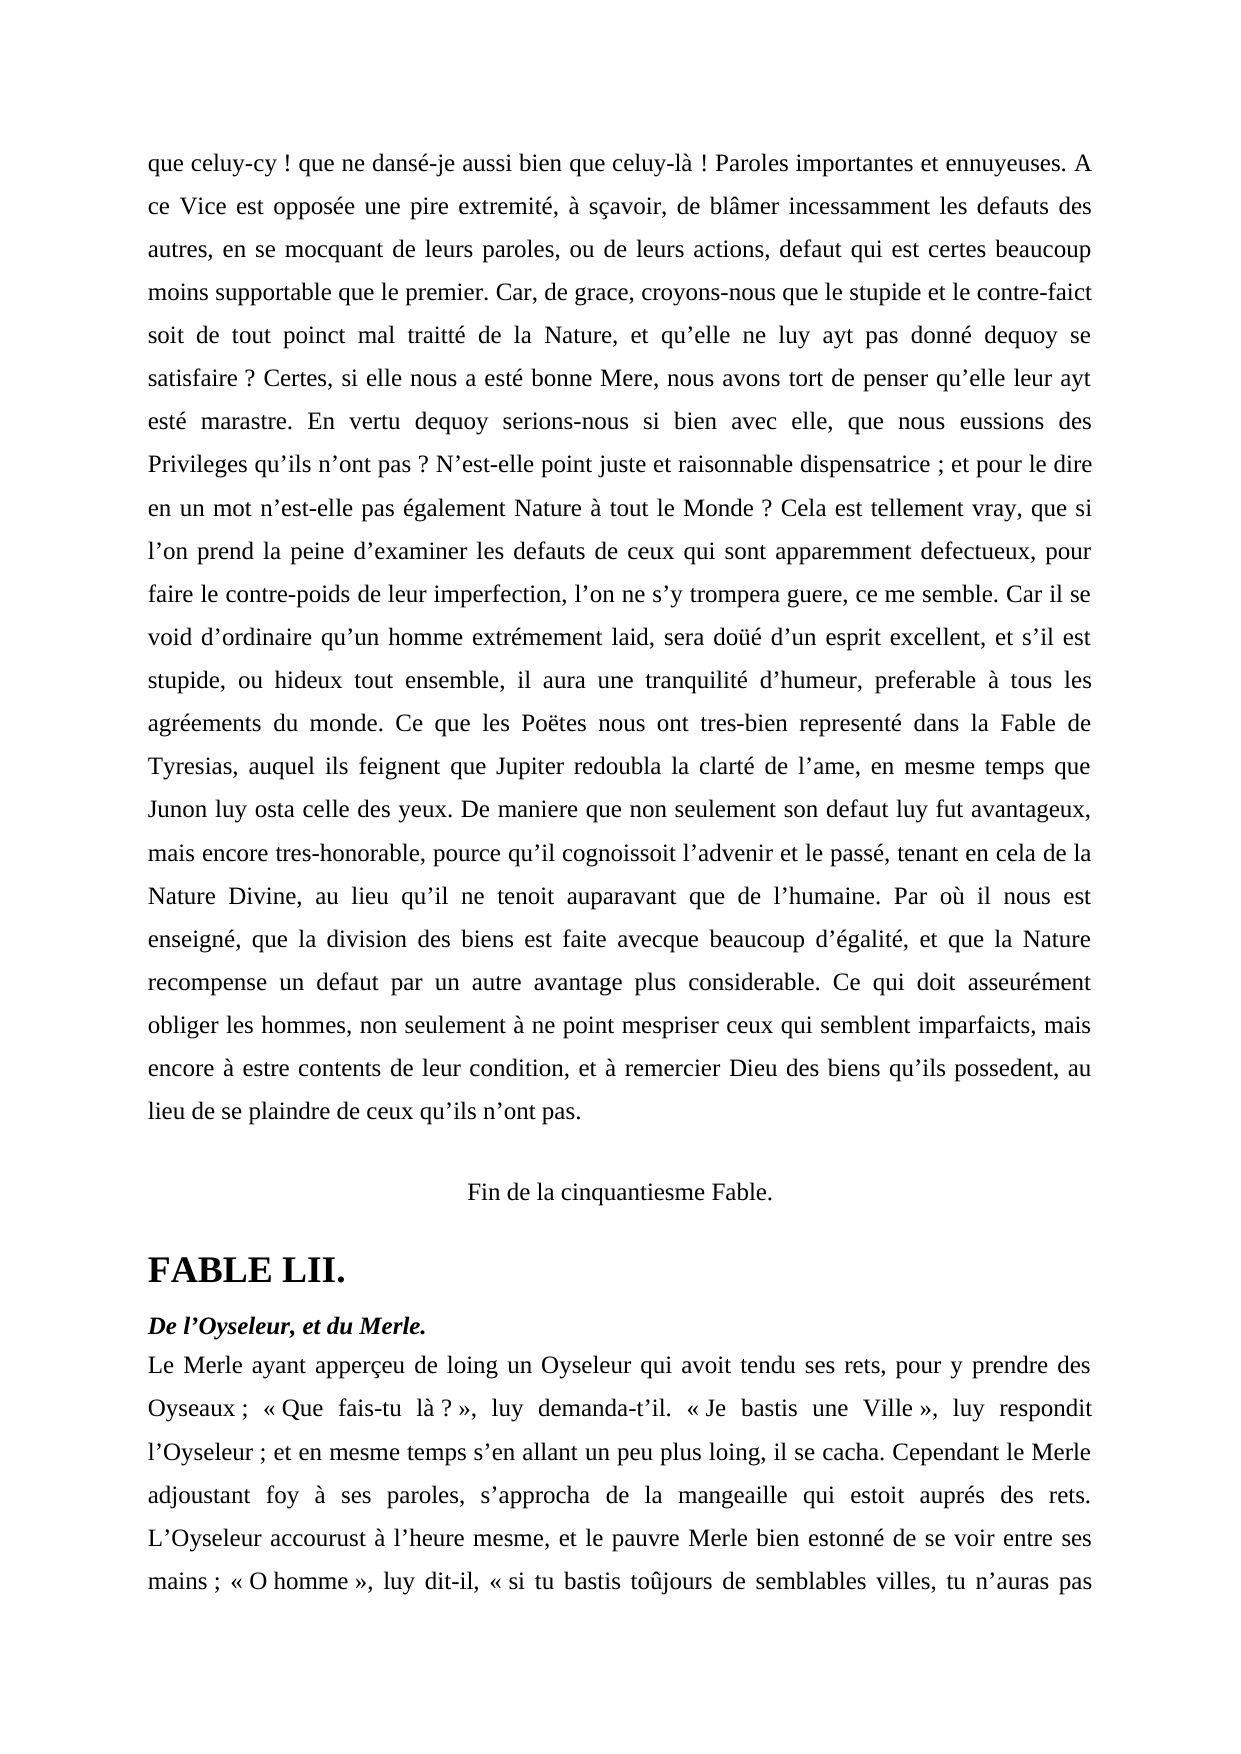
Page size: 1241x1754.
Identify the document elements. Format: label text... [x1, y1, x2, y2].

subtitle FABLE LII. [148, 1247, 1093, 1290]
text Fin de la cinquantiesme Fable. [148, 1177, 1093, 1206]
text Le Merle ayant apperçeu de loing un Oyseleur qui avoit tendu ses rets, pour y prendre des Oyseaux ; « Que fais-tu là ? », luy demanda-t’il. « Je bastis une Ville », luy respondit l’Oyseleur ; et en mesme temps s’en allant un peu plus loing, il se cacha. Cependant le Merle adjoustant foy à ses paroles, s’approcha de la mangeaille qui estoit auprés des rets. L’Oyseleur accourust à l’heure mesme, et le pauvre Merle bien estonné de se voir entre ses mains ; « O homme », luy dit-il, « si tu bastis toûjours de semblables villes, tu n’auras pas [148, 1350, 1093, 1595]
text que celuy-cy ! que ne dansé-je aussi bien que celuy-là ! Paroles importantes et ennuyeuses. A ce Vice est opposée une pire extremité, à sçavoir, de blâmer incessamment les defauts des autres, en se mocquant de leurs paroles, ou de leurs actions, defaut qui est certes beaucoup moins supportable que le premier. Car, de grace, croyons-nous que le stupide et le contre-faict soit de tout poinct mal traitté de la Nature, et qu’elle ne luy ayt pas donné dequoy se satisfaire ? Certes, si elle nous a esté bonne Mere, nous avons tort de penser qu’elle leur ayt esté marastre. En vertu dequoy serions-nous si bien avec elle, que nous eussions des Privileges qu’ils n’ont pas ? N’est-elle point juste et raisonnable dispensatrice ; et pour le dire en un mot n’est-elle pas également Nature à tout le Monde ? Cela est tellement vray, que si l’on prend la peine d’examiner les defauts de ceux qui sont apparemment defectueux, pour faire le contre-poids de leur imperfection, l’on ne s’y trompera guere, ce me semble. Car il se void d’ordinaire qu’un homme extrémement laid, sera doüé d’un esprit excellent, et s’il est stupide, ou hideux tout ensemble, il aura une tranquilité d’humeur, preferable à tous les agréements du monde. Ce que les Poëtes nous ont tres-bien representé dans la Fable de Tyresias, auquel ils feignent que Jupiter redoubla la clarté de l’ame, en mesme temps que Junon luy osta celle des yeux. De maniere que non seulement son defaut luy fut avantageux, mais encore tres-honorable, pource qu’il cognoissoit l’advenir et le passé, tenant en cela de la Nature Divine, au lieu qu’il ne tenoit auparavant que de l’humaine. Par où il nous est enseigné, que la division des biens est faite avecque beaucoup d’égalité, et que la Nature recompense un defaut par un autre avantage plus considerable. Ce qui doit asseurément obliger les hommes, non seulement à ne point mespriser ceux qui semblent imparfaicts, mais encore à estre contents de leur condition, et à remercier Dieu des biens qu’ils possedent, au lieu de se plaindre de ceux qu’ils n’ont pas. [148, 148, 1093, 1125]
text De l’Oyseleur, et du Merle. [148, 1311, 1093, 1340]
